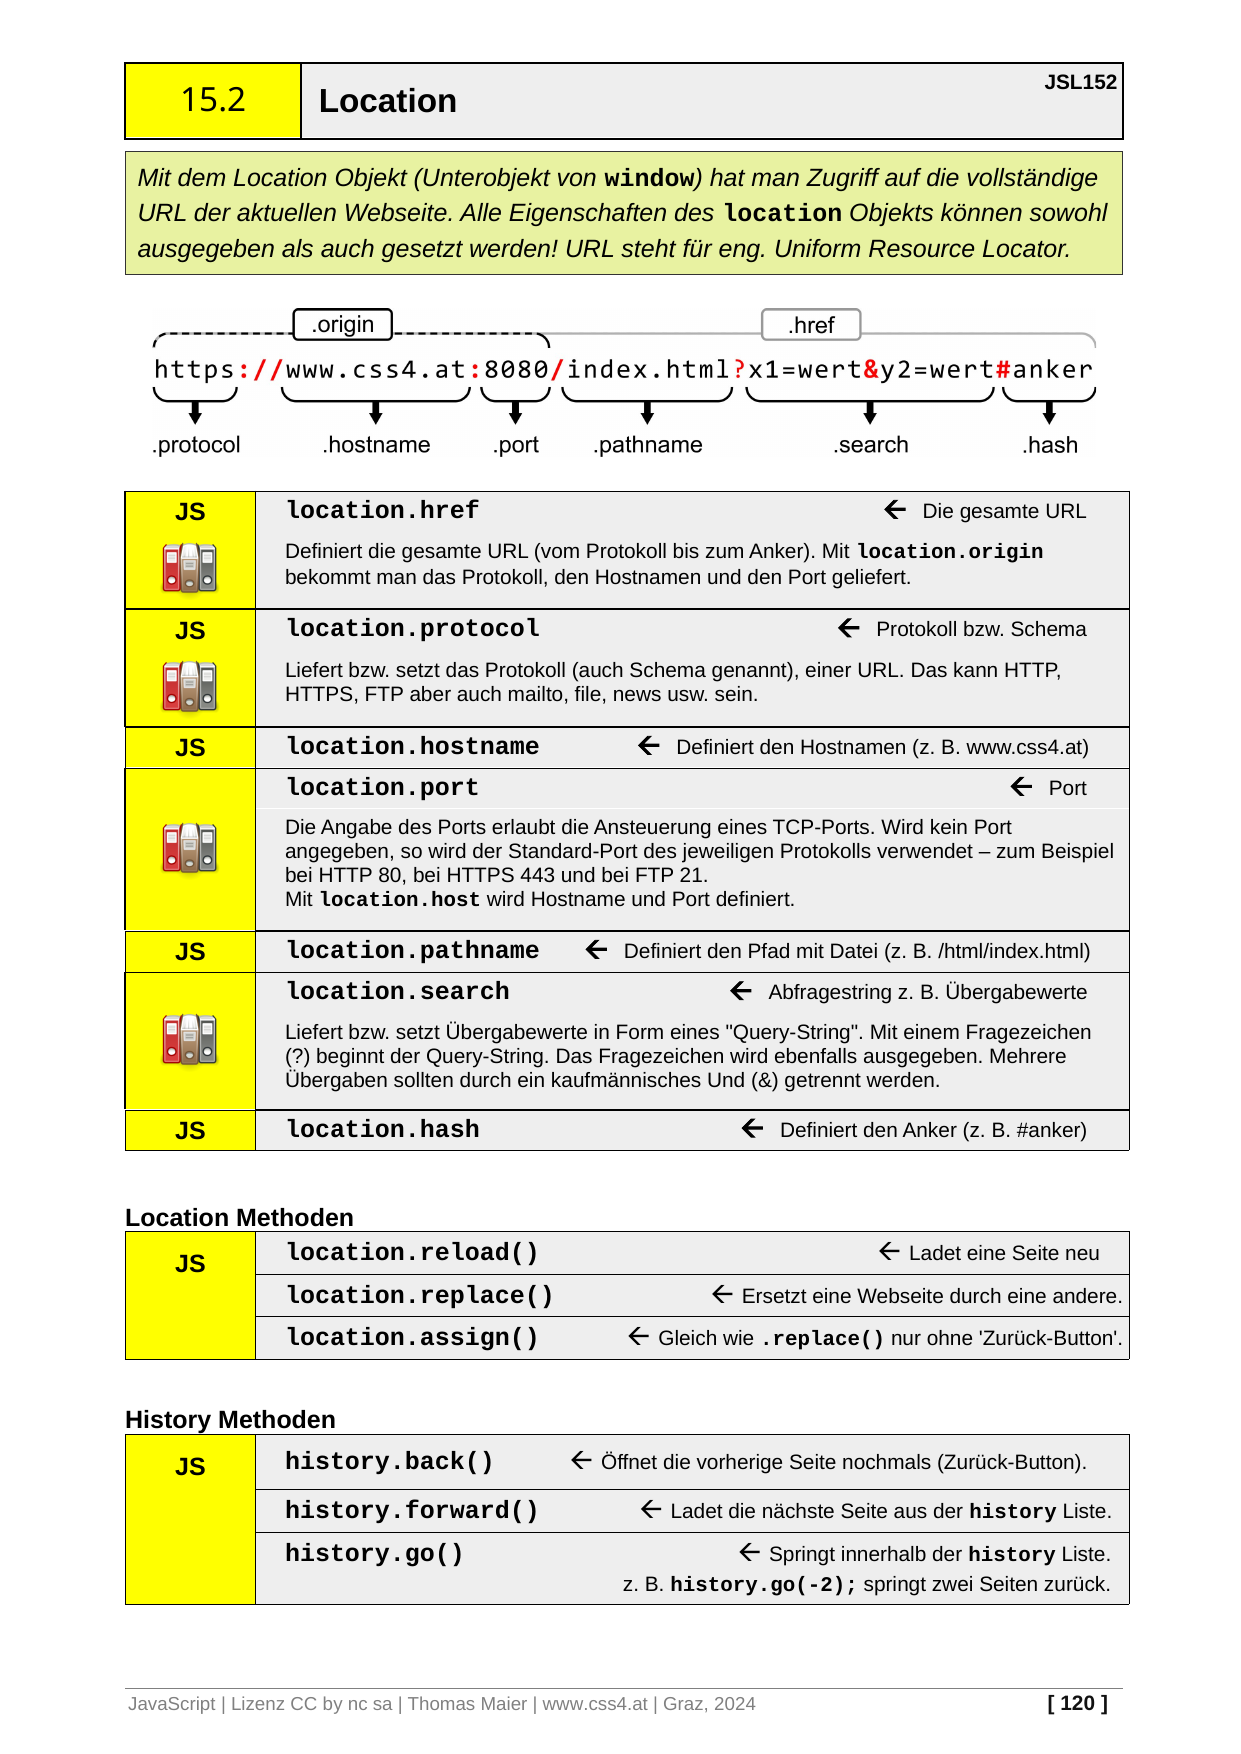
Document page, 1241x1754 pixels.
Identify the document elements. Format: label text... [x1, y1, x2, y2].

table_header Location [302, 64, 888, 137]
table_cell history.go()  Springt innerhalb der history Liste. z. B. history.go(-2); springt zwei Seiten zurück. [256, 1533, 1129, 1604]
table_header JSL152 [888, 64, 1122, 137]
table_header location.pathname  Definiert den Pfad mit Datei (z. B. /html/index.html) [256, 932, 1129, 972]
table_cell location.assign()  Gleich wie .replace() nur ohne 'Zurück-Button'. [256, 1317, 1129, 1359]
table_cell [126, 650, 255, 726]
text Location Methoden [125, 1203, 1123, 1231]
table_header location.href  Die gesamte URL [256, 492, 1129, 532]
picture [157, 817, 223, 882]
table_header JS [126, 932, 255, 972]
table_header [126, 973, 255, 1109]
table_cell Definiert die gesamte URL (vom Protokoll bis zum Anker). Mit location.origin bekommt man das Protokoll, den Hostnamen und den Port geliefert. [256, 532, 1129, 608]
picture [157, 1008, 223, 1074]
table_cell [126, 532, 255, 608]
table_header location.protocol  Protokoll bzw. Schema [256, 610, 1129, 650]
table_header location.hash  Definiert den Anker (z. B. #anker) [256, 1111, 1129, 1150]
table_header JS [126, 610, 255, 650]
table_header location.port  Port [256, 769, 1129, 808]
table_header 15.2 [126, 64, 300, 137]
table_cell Liefert bzw. setzt das Protokoll (auch Schema genannt), einer URL. Das kann HTTP, HTTPS, FTP aber auch mailto, file, news usw. sein. [256, 650, 1129, 726]
table_header JS [126, 1111, 255, 1150]
text Mit dem Location Objekt (Unterobjekt von window) hat man Zugriff auf die vollständige URL der aktuellen Webseite. Alle Eigenschaften des location Objekts können sowohl ausgegeben als auch gesetzt werden! URL steht für eng. Uniform Resource Locator. [126, 152, 1122, 274]
picture [157, 537, 223, 602]
picture [157, 655, 223, 721]
table_header JS [126, 728, 255, 767]
table_cell location.replace()  Ersetzt eine Webseite durch eine andere. [256, 1275, 1129, 1316]
table_header location.search  Abfragestring z. B. Übergabewerte [256, 973, 1129, 1013]
table_header location.hostname  Definiert den Hostnamen (z. B. www.css4.at) [256, 728, 1129, 767]
table_header history.back()  Öffnet die vorherige Seite nochmals (Zurück-Button). [256, 1435, 1129, 1489]
text History Methoden [125, 1406, 1123, 1434]
table_cell history.forward()  Ladet die nächste Seite aus der history Liste. [256, 1490, 1129, 1532]
table_header [126, 769, 255, 930]
table_header JS [126, 1232, 255, 1359]
table_header JS [126, 1435, 255, 1604]
table_header location.reload()  Ladet eine Seite neu [256, 1232, 1129, 1274]
table_cell Die Angabe des Ports erlaubt die Ansteuerung eines TCP-Ports. Wird kein Port angegeben, so wird der Standard-Port des jeweiligen Protokolls verwendet – zum Beispiel bei HTTP 80, bei HTTPS 443 und bei FTP 21. Mit location.host wird Hostname und Port definiert. [256, 809, 1129, 930]
table_header JS [126, 492, 255, 532]
picture [151, 308, 1097, 457]
table_cell Liefert bzw. setzt Übergabewerte in Form eines "Query-String". Mit einem Fragezeichen (?) beginnt der Query-String. Das Fragezeichen wird ebenfalls ausgegeben. Mehrere Übergaben sollten durch ein kaufmännisches Und (&) getrennt werden. [256, 1013, 1129, 1109]
